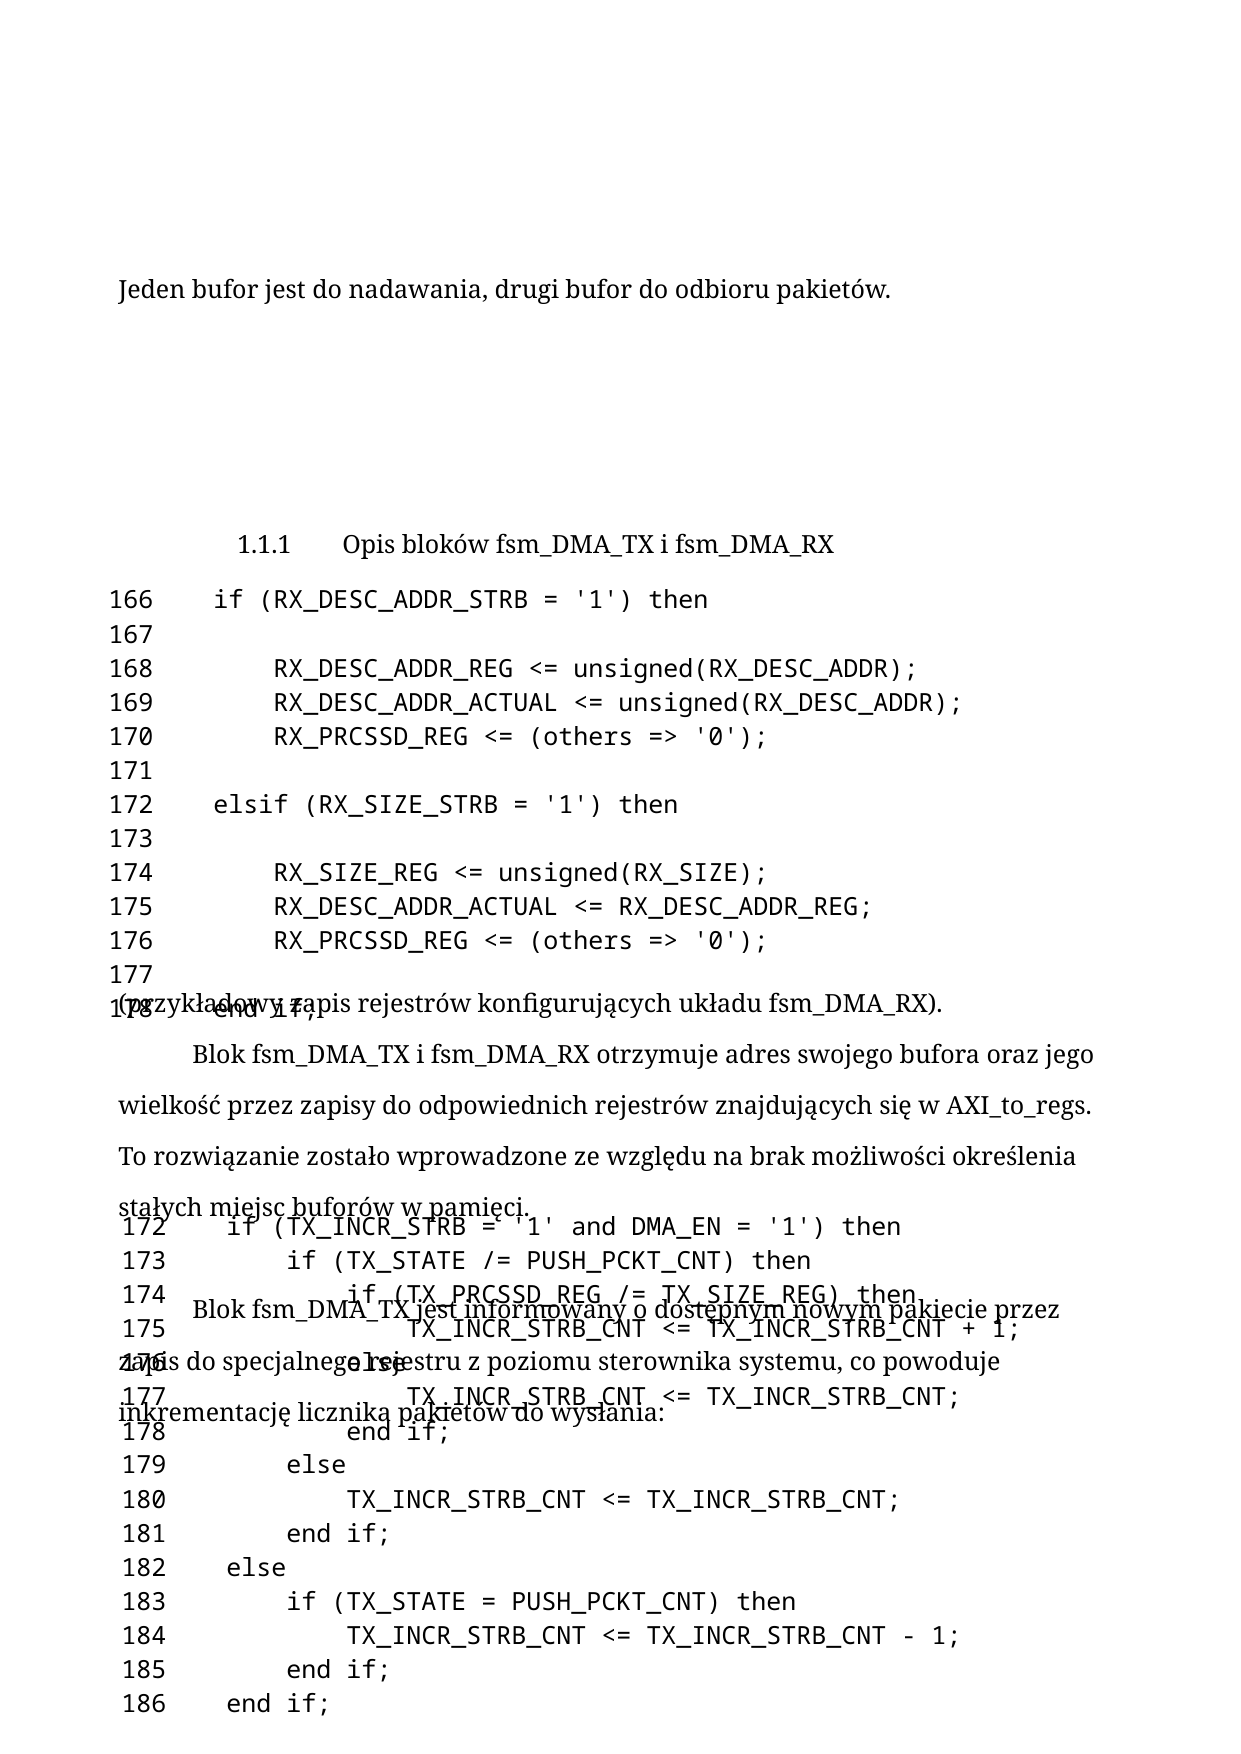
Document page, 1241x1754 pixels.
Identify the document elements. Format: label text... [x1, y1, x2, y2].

text Blok fsm_DMA_TX i fsm_DMA_RX otrzymuje adres swojego bufora oraz jego wielkość przez zapisy do odpowiednich rejestrów znajdujących się w AXI_to_regs. To rozwiązanie zostało wprowadzone ze względu na brak możliwości określenia stałych miejsc buforów w pamięci. [118, 1037, 1122, 1224]
list Opis bloków fsm_DMA_TX i fsm_DMA_RX [231, 526, 1122, 561]
text Blok fsm_DMA_TX jest informowany o dostępnym nowym pakiecie przez zapis do specjalnego rejestru z poziomu sterownika systemu, co powoduje inkrementację licznika pakietów do wysłania: [118, 1292, 1122, 1428]
text (przykładowy zapis rejestrów konfigurujących układu fsm_DMA_RX). [118, 986, 1122, 1020]
text Jeden bufor jest do nadawania, drugi bufor do odbioru pakietów. [118, 271, 1122, 305]
